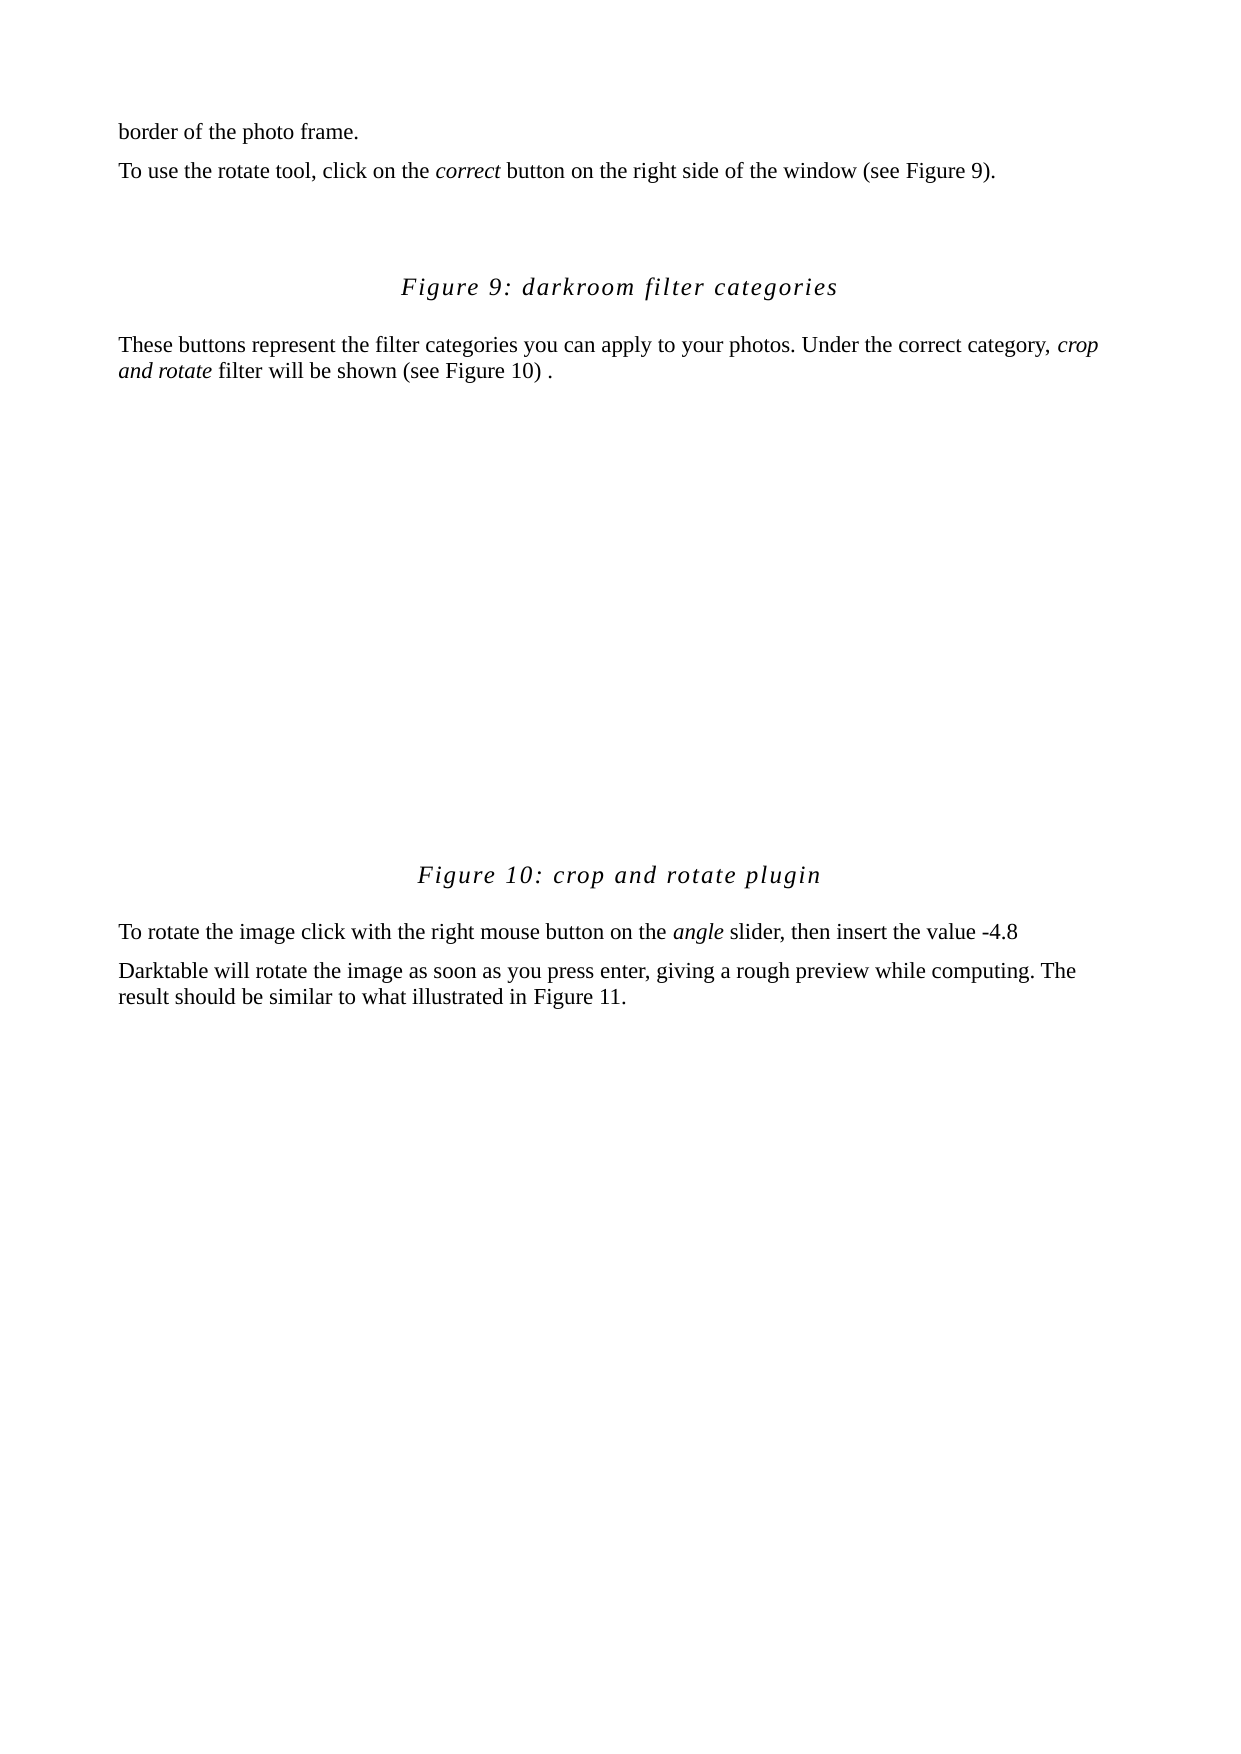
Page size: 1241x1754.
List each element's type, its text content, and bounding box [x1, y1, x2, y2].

text To rotate the image click with the right mouse button on the angle slider, then insert the value -4.8 [118, 396, 1122, 944]
text To use the rotate tool, click on the correct button on the right side of the window (see Figure 9). [118, 157, 1122, 183]
text border of the photo frame. [118, 118, 1122, 144]
text Figure 9: darkroom filter categories [341, 208, 899, 301]
text These buttons represent the filter categories you can apply to your photos. Under the correct category, crop and rotate filter will be shown (see Figure 10) . [118, 196, 1122, 383]
text Figure 10: crop and rotate plugin [345, 429, 895, 889]
text Darktable will rotate the image as soon as you press enter, giving a rough preview while computing. The result should be similar to what illustrated in Figure 11. [118, 957, 1122, 1010]
